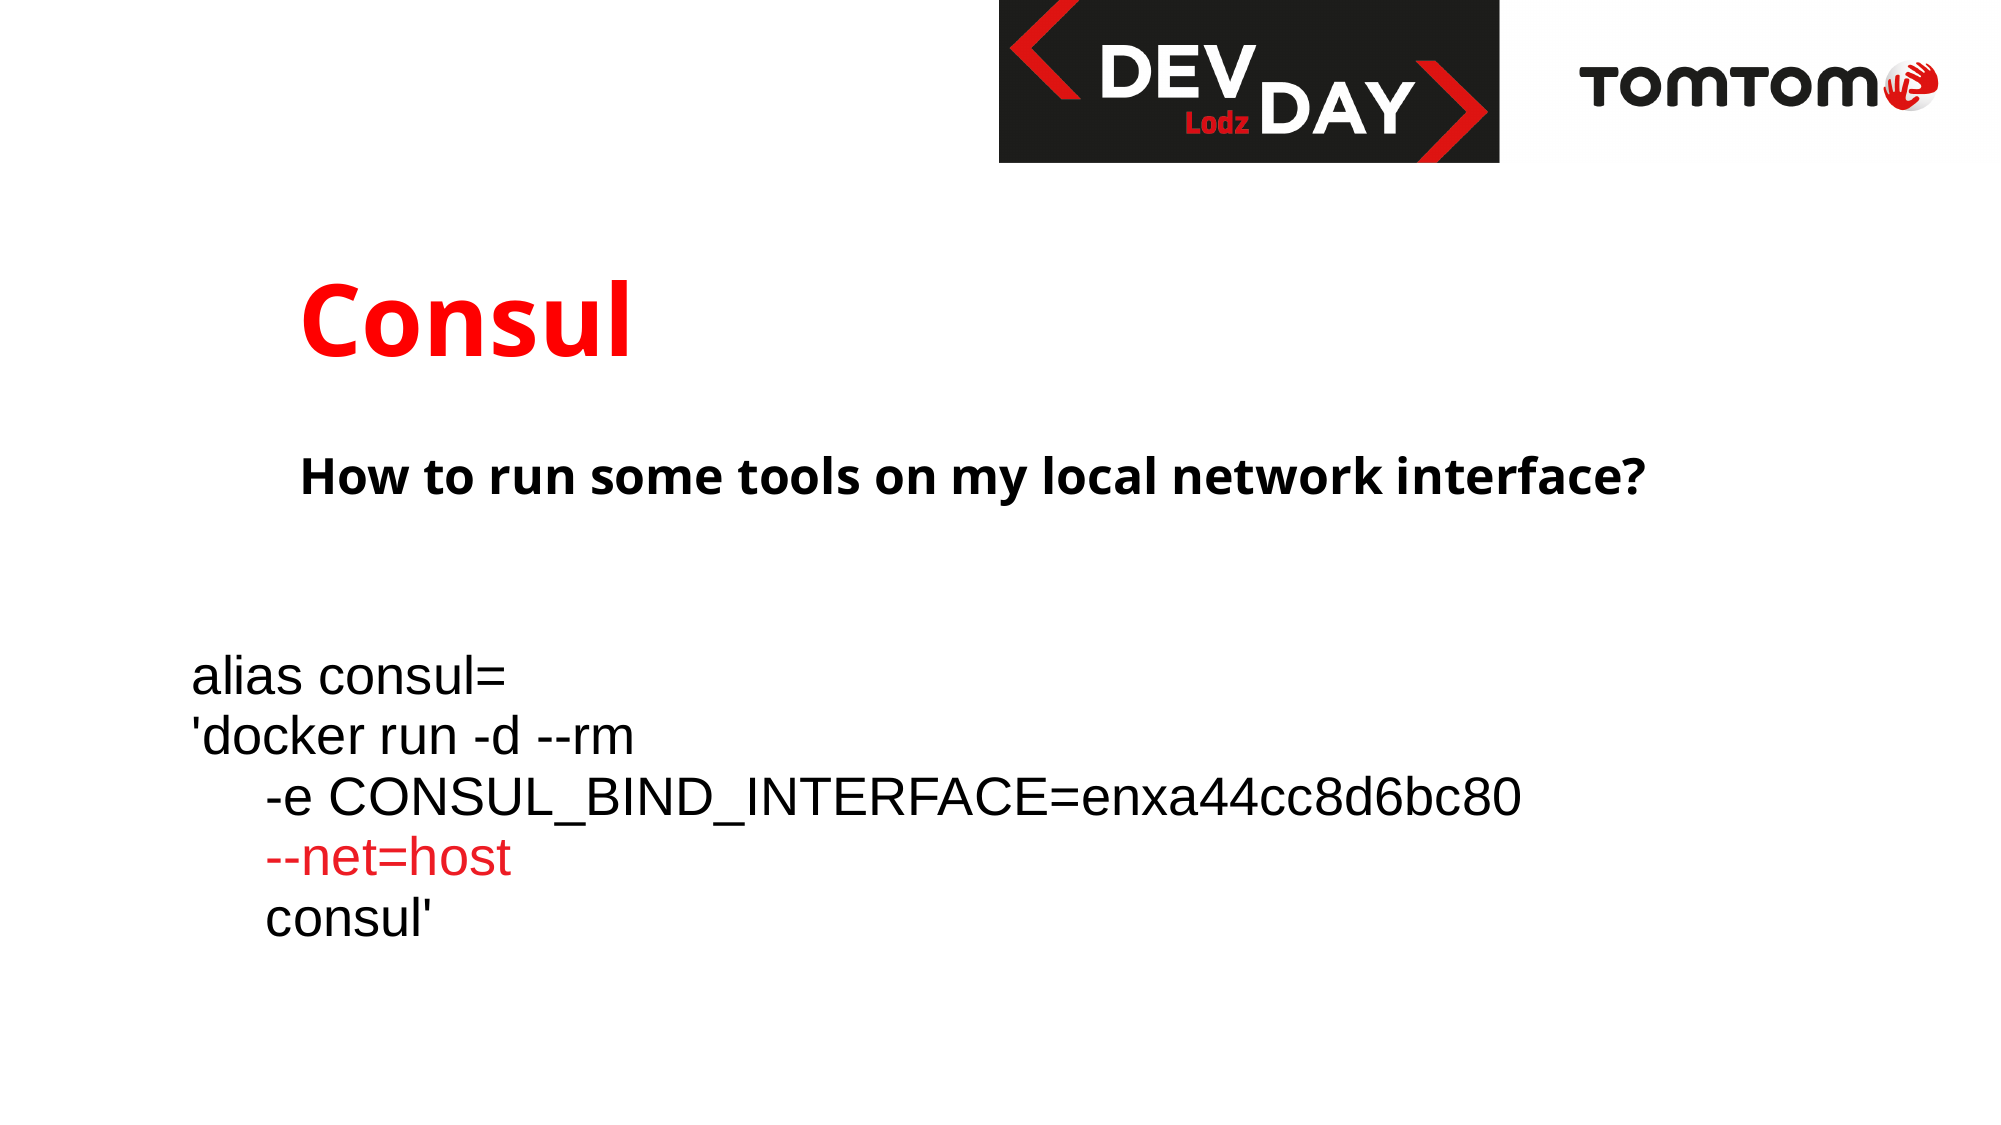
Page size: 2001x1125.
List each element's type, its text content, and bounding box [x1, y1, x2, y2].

text_box How to run some tools on my local network interface? [284, 437, 1718, 932]
picture [999, 0, 2000, 164]
text_box alias consul= 'docker run -d --rm -e CONSUL_BIND_INTERFACE=enxa44cc8d6bc80 --net=host consul' [177, 637, 1642, 1016]
text_box Consul [283, 249, 1717, 385]
